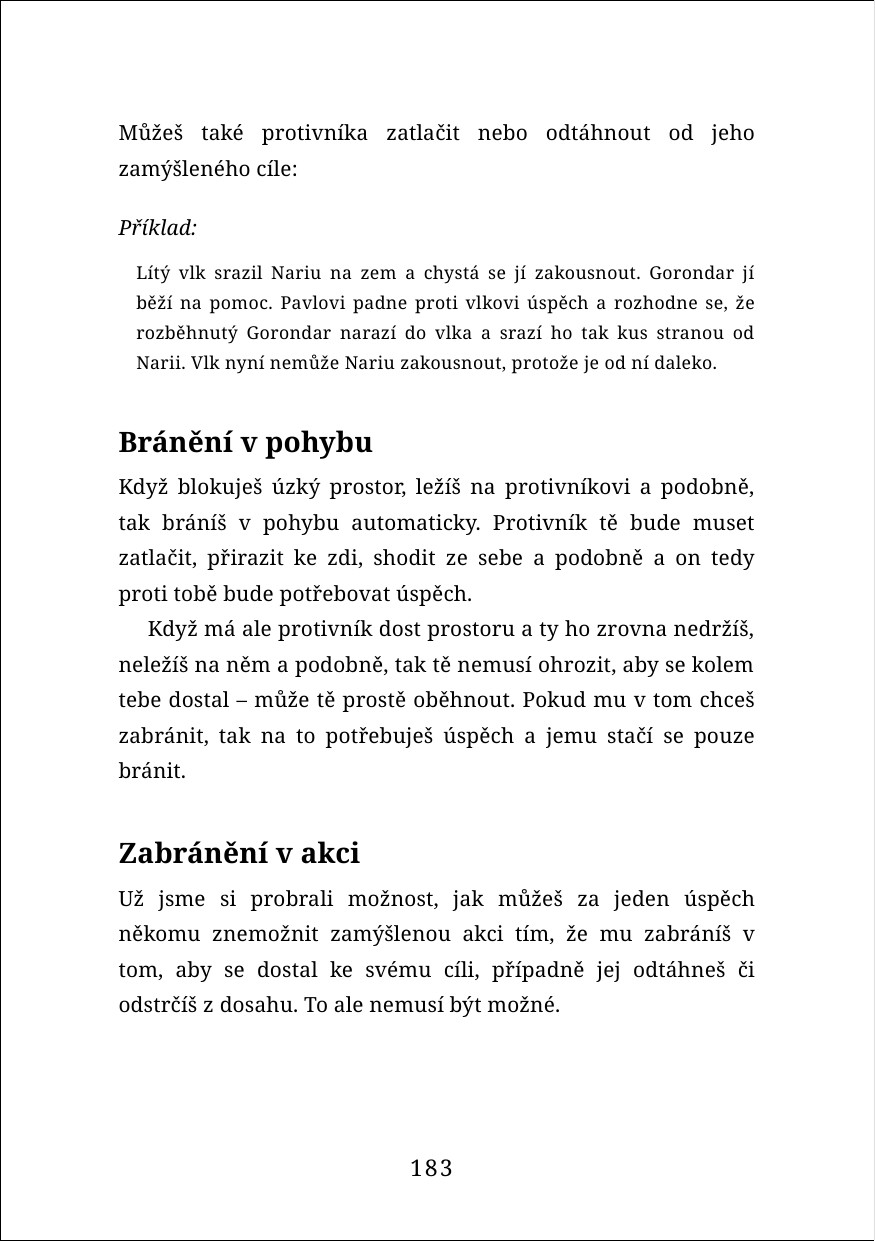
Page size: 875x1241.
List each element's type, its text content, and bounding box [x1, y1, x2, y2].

text Příklad: [118, 213, 756, 241]
text Když blokuješ úzký prostor, ležíš na protivníkovi a podobně, tak bráníš v pohybu automaticky. Protivník tě bude muset zatlačit, přirazit ke zdi, shodit ze sebe a podobně a on tedy proti tobě bude potřebovat úspěch. Když má ale protivník dost prostoru a ty ho zrovna nedržíš, neležíš na něm a podobně, tak tě nemusí ohrozit, aby se kolem tebe dostal – může tě prostě oběhnout. Pokud mu v tom chceš zabránit, tak na to potřebuješ úspěch a jemu stačí se pouze bránit. [118, 472, 756, 785]
text Už jsme si probrali možnost, jak můžeš za jeden úspěch někomu znemožnit zamýšlenou akci tím, že mu zabráníš v tom, aby se dostal ke svému cíli, případně jej odtáhneš či odstrčíš z dosahu. To ale nemusí být možné. [118, 884, 756, 1019]
text Lítý vlk srazil Nariu na zem a chystá se jí zakousnout. Gorondar jí běží na pomoc. Pavlovi padne proti vlkovi úspěch a rozhodne se, že rozběhnutý Gorondar narazí do vlka a srazí ho tak kus stranou od Narii. Vlk nyní nemůže Nariu zakousnout, protože je od ní daleko. [136, 260, 756, 375]
subtitle Bránění v pohybu [118, 422, 756, 461]
text Můžeš také protivníka zatlačit nebo odtáhnout od jeho zamýšleného cíle: [118, 118, 756, 182]
subtitle Zabránění v akci [118, 833, 756, 872]
